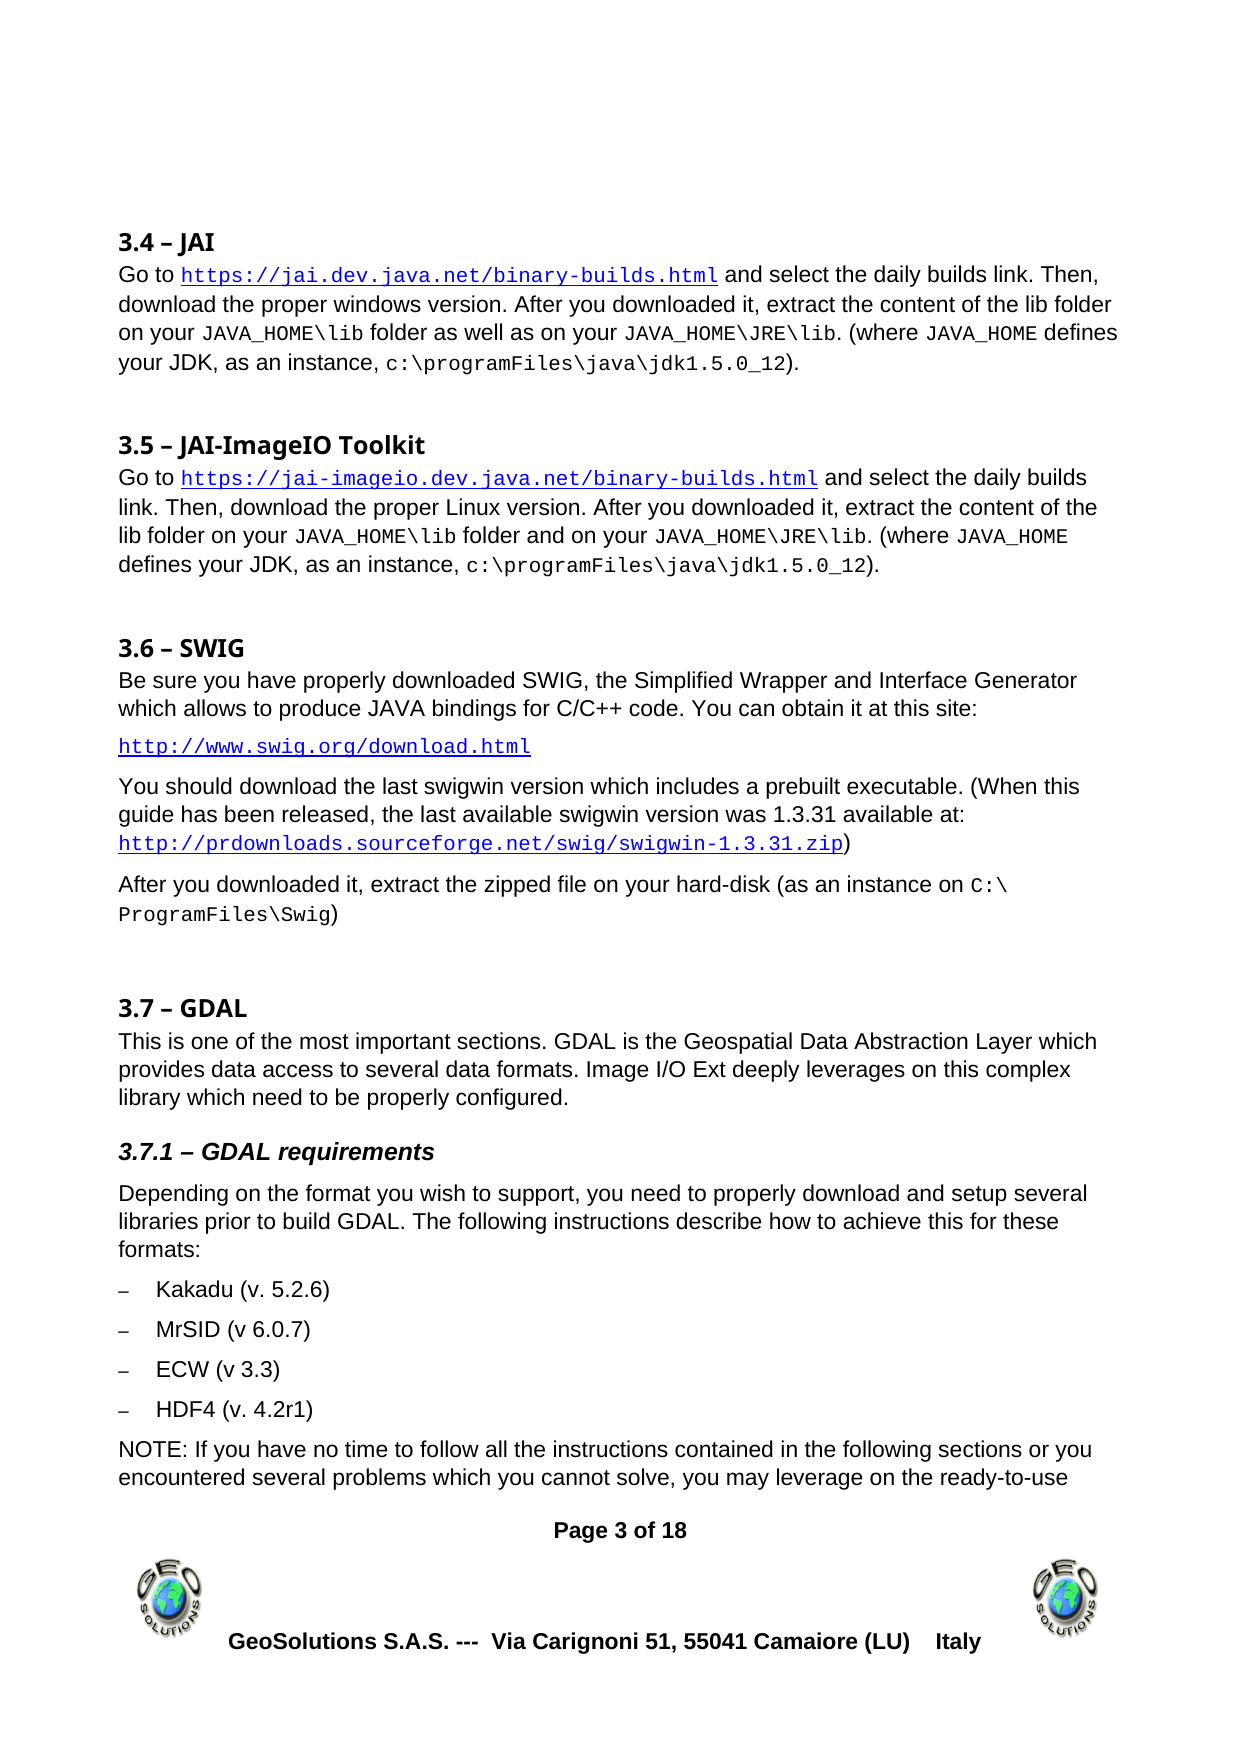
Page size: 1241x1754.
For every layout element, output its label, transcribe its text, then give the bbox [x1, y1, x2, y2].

list HDF4 (v. 4.2r1) [118, 1397, 1122, 1422]
picture [134, 1552, 205, 1641]
list MrSID (v 6.0.7) [118, 1317, 1122, 1342]
text Go to https://jai.dev.java.net/binary-builds.html and select the daily builds link. Then, download the proper windows version. After you downloaded it, extract the content of the lib folder on your JAVA_HOME\lib folder as well as on your JAVA_HOME\JRE\lib. (where JAVA_HOME defines your JDK, as an instance, c:\programFiles\java\jdk1.5.0_12). [118, 262, 1122, 404]
subtitle 3.4 – JAI [118, 225, 1122, 259]
text Depending on the format you wish to support, you need to properly download and setup several libraries prior to build GDAL. The following instructions describe how to achieve this for these formats: [118, 1181, 1122, 1263]
list ECW (v 3.3) [118, 1357, 1122, 1382]
text Go to https://jai-imageio.dev.java.net/binary-builds.html and select the daily builds link. Then, download the proper Linux version. After you downloaded it, extract the content of the lib folder on your JAVA_HOME\lib folder and on your JAVA_HOME\JRE\lib. (where JAVA_HOME defines your JDK, as an instance, c:\programFiles\java\jdk1.5.0_12). [118, 465, 1122, 607]
text You should download the last swigwin version which includes a prebuilt executable. (When this guide has been released, the last available swigwin version was 1.3.31 available at: http://prdownloads.sourceforge.net/swig/swigwin-1.3.31.zip) [118, 774, 1122, 857]
subtitle 3.7 – GDAL [118, 991, 1122, 1025]
text Be sure you have properly downloaded SWIG, the Simplified Wrapper and Interface Generator which allows to produce JAVA bindings for C/C++ code. You can obtain it at this site: [118, 668, 1122, 722]
text NOTE: If you have no time to follow all the instructions contained in the following sections or you encountered several problems which you cannot solve, you may leverage on the ready-to-use [118, 1436, 1122, 1490]
subtitle 3.6 – SWIG [118, 631, 1122, 664]
subtitle 3.5 – JAI-ImageIO Toolkit [118, 428, 1122, 462]
text [118, 148, 1122, 201]
text This is one of the most important sections. GDAL is the Geospatial Data Abstraction Layer which provides data access to several data formats. Image I/O Ext deeply leverages on this complex library which need to be properly configured. [118, 1028, 1122, 1110]
list Kakadu (v. 5.2.6) [118, 1277, 1122, 1302]
subtitle 3.7.1 – GDAL requirements [118, 1138, 1122, 1166]
text After you downloaded it, extract the zipped file on your hard-disk (as an instance on C:\ProgramFiles\Swig) [118, 871, 1122, 928]
picture [1030, 1552, 1101, 1641]
text http://www.swig.org/download.html [118, 736, 1122, 759]
